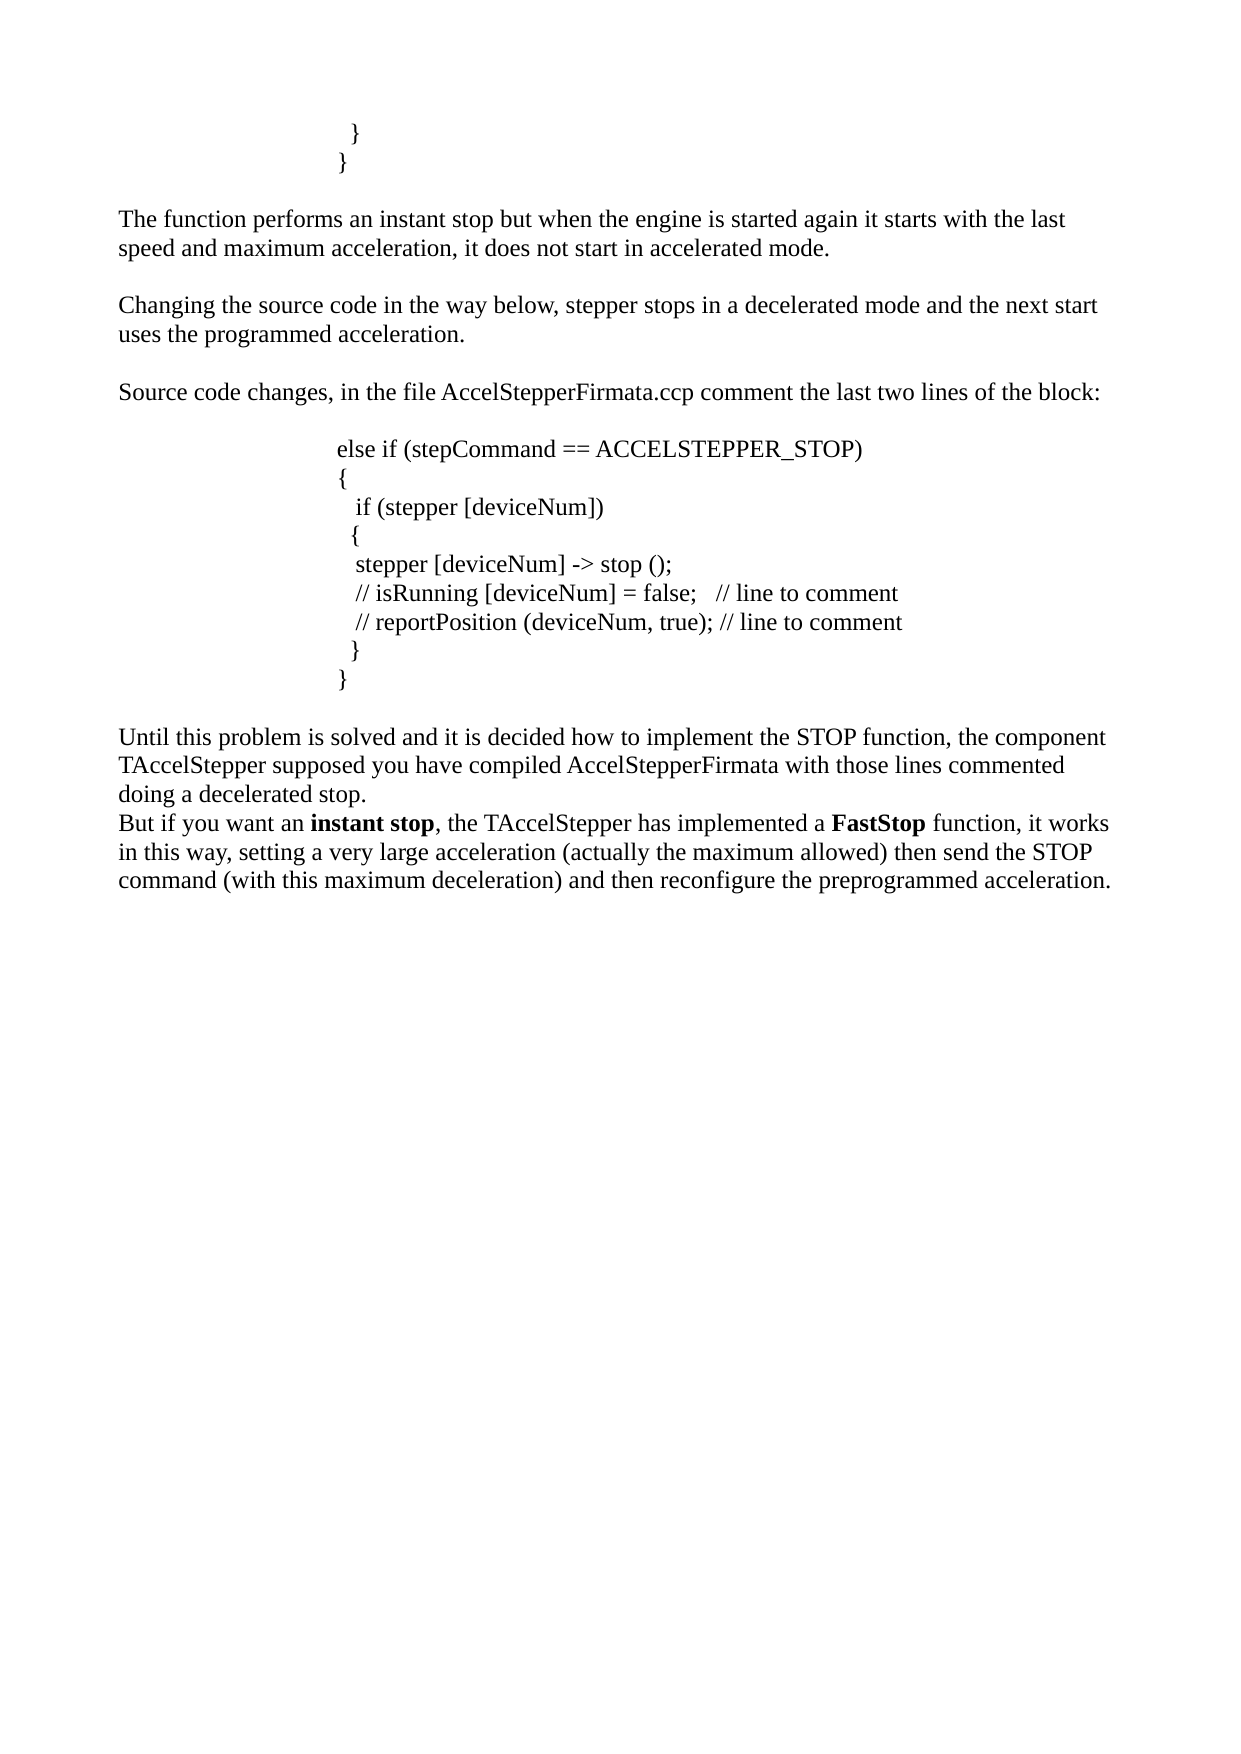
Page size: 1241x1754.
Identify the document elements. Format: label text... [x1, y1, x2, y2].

text // reportPosition (deviceNum, true); // line to comment [337, 607, 1122, 636]
text } [337, 636, 1122, 664]
text if (stepper [deviceNum]) [337, 492, 1122, 521]
text // isRunning [deviceNum] = false; // line to comment [337, 578, 1122, 607]
text { [337, 463, 1122, 492]
text else if (stepCommand == ACCELSTEPPER_STOP) [337, 434, 1122, 463]
text Source code changes, in the file AccelStepperFirmata.ccp comment the last two lines of the block: [118, 377, 1122, 406]
text stepper [deviceNum] -> stop (); [337, 549, 1122, 578]
text } [337, 118, 1122, 147]
text The function performs an instant stop but when the engine is started again it starts with the last speed and maximum acceleration, it does not start in accelerated mode. [118, 204, 1122, 262]
text } [337, 147, 1122, 176]
text But if you want an instant stop, the TAccelStepper has implemented a FastStop function, it works in this way, setting a very large acceleration (actually the maximum allowed) then send the STOP command (with this maximum deceleration) and then reconfigure the preprogrammed acceleration. [118, 808, 1122, 894]
text Until this problem is solved and it is decided how to implement the STOP function, the component TAccelStepper supposed you have compiled AccelStepperFirmata with those lines commented doing a decelerated stop. [118, 722, 1122, 808]
text Changing the source code in the way below, stepper stops in a decelerated mode and the next start uses the programmed acceleration. [118, 291, 1122, 348]
text { [337, 521, 1122, 549]
text } [337, 664, 1122, 693]
